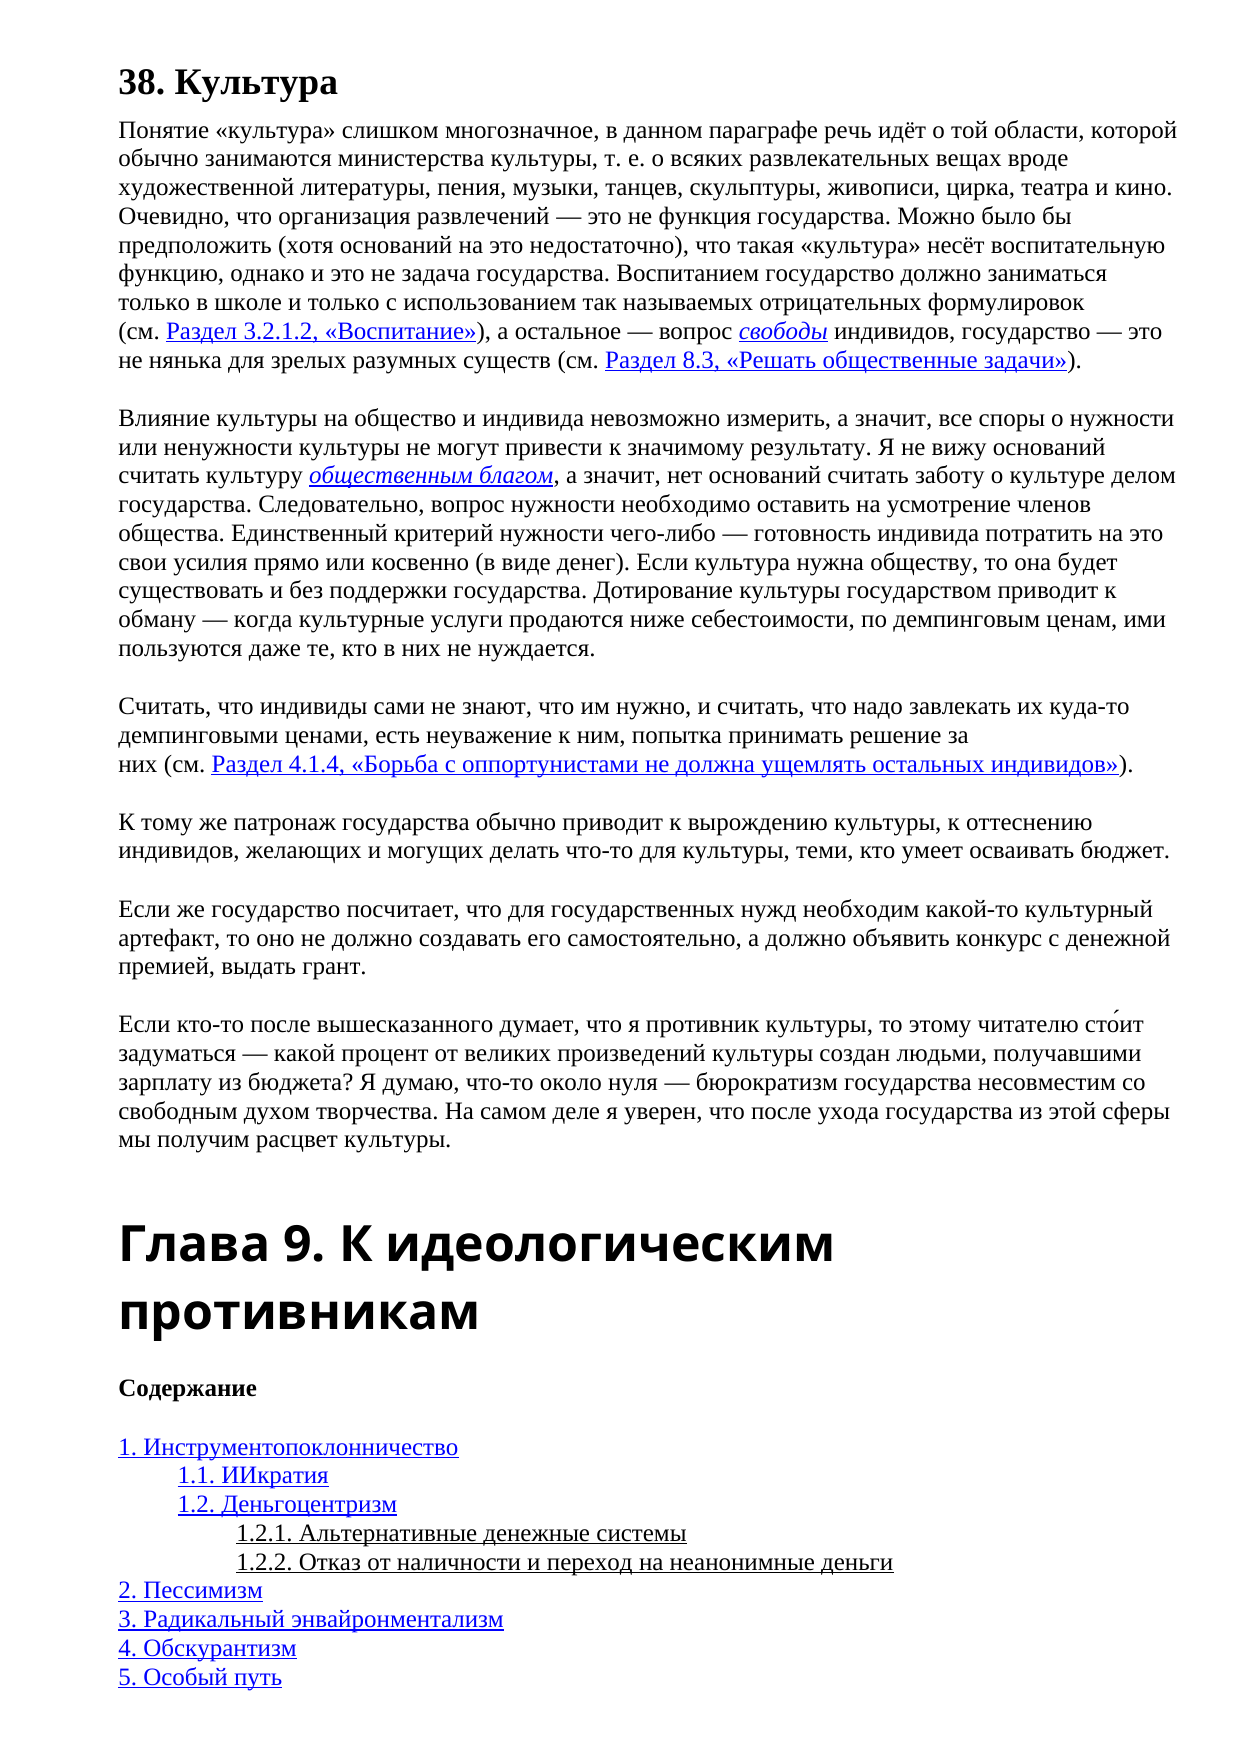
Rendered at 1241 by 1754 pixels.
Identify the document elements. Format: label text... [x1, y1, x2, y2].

text Если же государство посчитает, что для государственных нужд необходим какой-то культурный артефакт, то оно не должно создавать его самостоятельно, а должно объявить конкурс с денежной премией, выдать грант. [118, 894, 1181, 980]
subtitle 5. Особый путь [118, 1662, 1181, 1691]
subtitle 1.2.1. Альтернативные денежные системы [236, 1518, 1181, 1547]
subtitle 1.2.2. Отказ от наличности и переход на неанонимные деньги [236, 1547, 1181, 1576]
text Если кто-то после вышесказанного думает, что я противник культуры, то этому читателю сто́ит задуматься — какой процент от великих произведений культуры создан людьми, получавшими зарплату из бюджета? Я думаю, что-то около нуля — бюрократизм государства несовместим со свободным духом творчества. На самом деле я уверен, что после ухода государства из этой сферы мы получим расцвет культуры. [118, 1009, 1181, 1153]
text Понятие «культура» слишком многозначное, в данном параграфе речь идёт о той области, которой обычно занимаются министерства культуры, т. е. о всяких развлекательных вещах вроде художественной литературы, пения, музыки, танцев, скульптуры, живописи, цирка, театра и кино. Очевидно, что организация развлечений — это не функция государства. Можно было бы предположить (хотя оснований на это недостаточно), что такая «культура» несёт воспитательную функцию, однако и это не задача государства. Воспитанием государство должно заниматься только в школе и только с использованием так называемых отрицательных формулировок (см. Раздел 3.2.1.2, «Воспитание»), а остальное — вопрос свободы индивидов, государство — это не нянька для зрелых разумных существ (см. Раздел 8.3, «Решать общественные задачи»). [118, 115, 1181, 373]
subtitle 1.1. ИИкратия [177, 1461, 1181, 1489]
text Считать, что индивиды сами не знают, что им нужно, и считать, что надо завлекать их куда-то демпинговыми ценами, есть неуважение к ним, попытка принимать решение за них (см. Раздел 4.1.4, «Борьба с оппортунистами не должна ущемлять остальных индивидов»). [118, 691, 1181, 777]
text Влияние культуры на общество и индивида невозможно измерить, а значит, все споры о нужности или ненужности культуры не могут привести к значимому результату. Я не вижу оснований считать культуру общественным благом, а значит, нет оснований считать заботу о культуре делом государства. Следовательно, вопрос нужности необходимо оставить на усмотрение членов общества. Единственный критерий нужности чего-либо — готовность индивида потратить на это свои усилия прямо или косвенно (в виде денег). Если культура нужна обществу, то она будет существовать и без поддержки государства. Дотирование культуры государством приводит к обману — когда культурные услуги продаются ниже себестоимости, по демпинговым ценам, ими пользуются даже те, кто в них не нуждается. [118, 403, 1181, 662]
text Содержание [118, 1373, 1181, 1402]
subtitle 4. Обскурантизм [118, 1633, 1181, 1662]
subtitle 1. Инструментопоклонничество [118, 1432, 1181, 1461]
text К тому же патронаж государства обычно приводит к вырождению культуры, к оттеснению индивидов, желающих и могущих делать что-то для культуры, теми, кто умеет осваивать бюджет. [118, 807, 1181, 864]
subtitle 1.2. Деньгоцентризм [177, 1489, 1181, 1518]
subtitle 3. Радикальный энвайронментализм [118, 1604, 1181, 1633]
subtitle 38. Культура [118, 59, 1181, 102]
subtitle 2. Пессимизм [118, 1576, 1181, 1604]
subtitle Глава 9. К идеологическим противникам [118, 1208, 1181, 1344]
